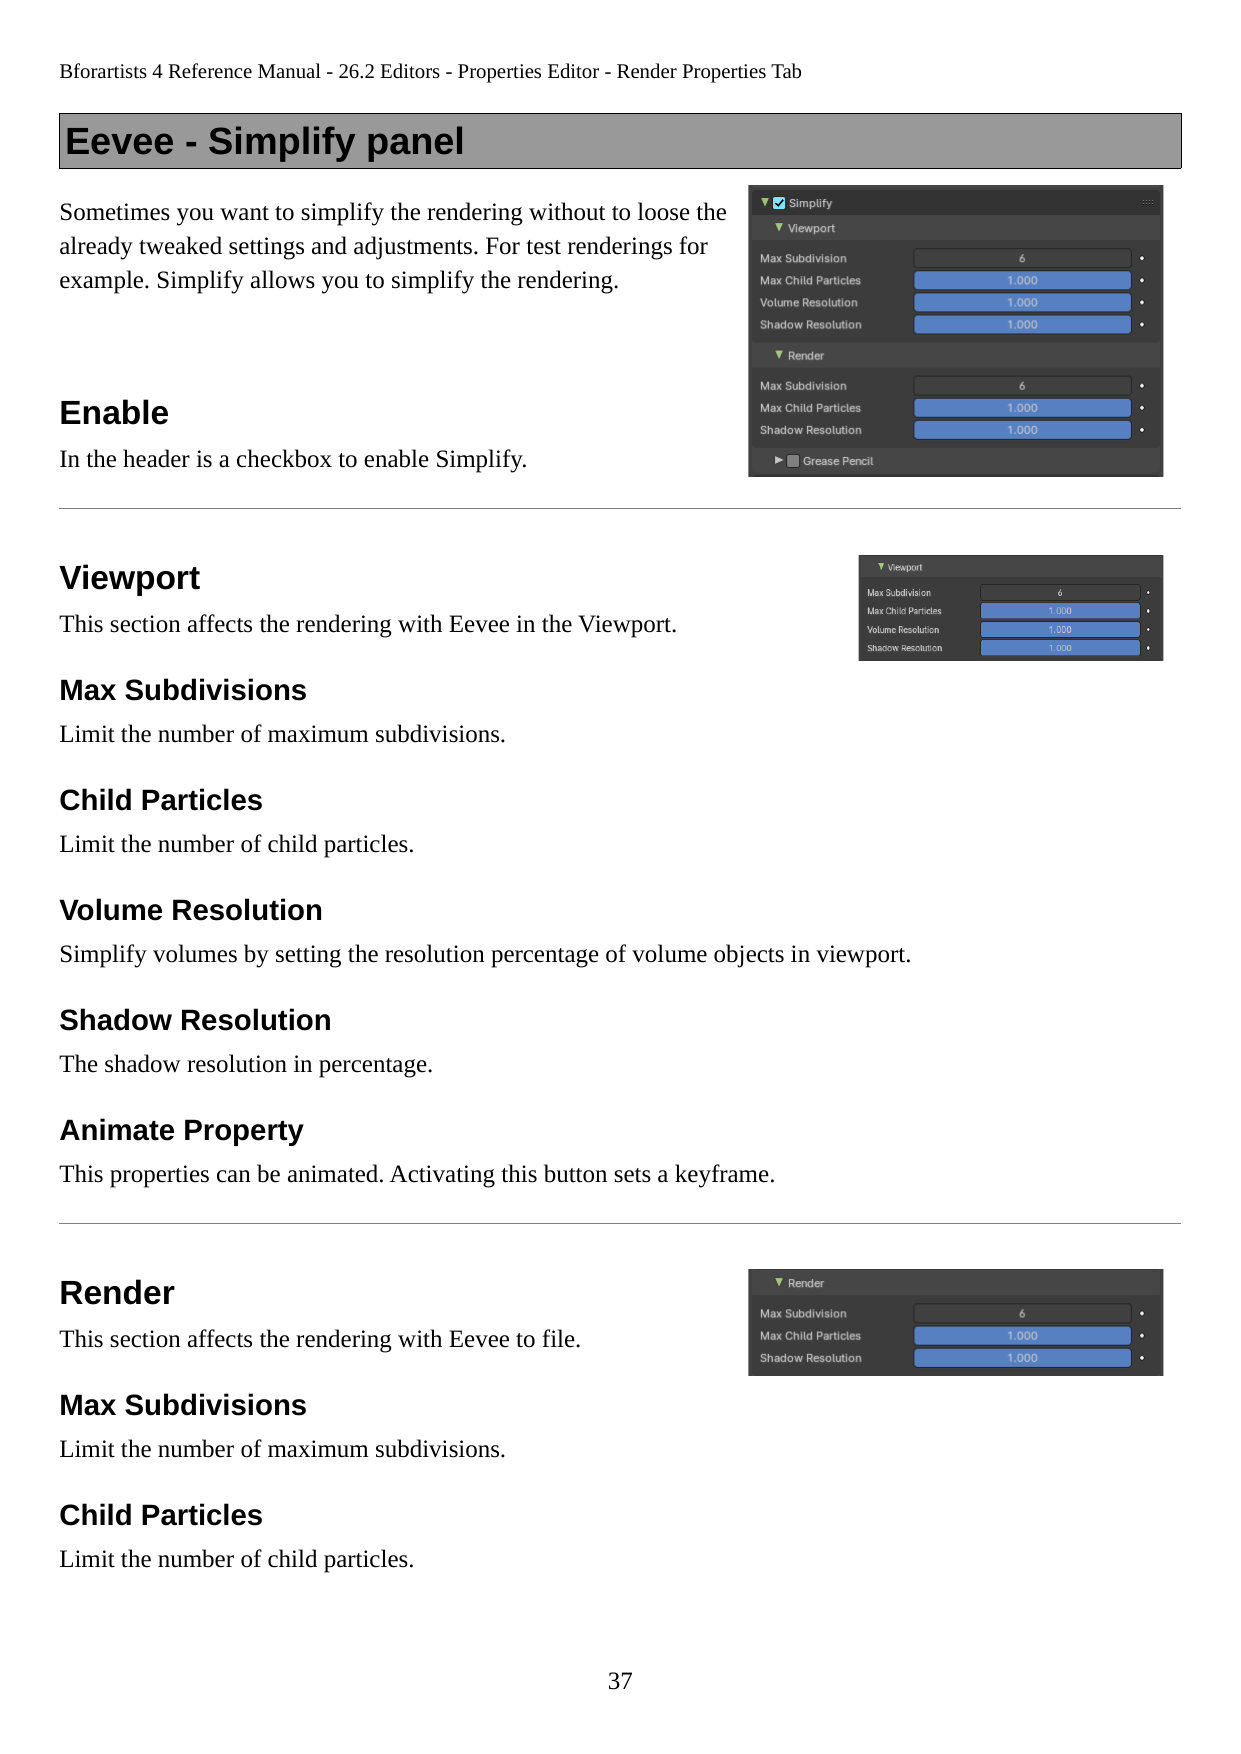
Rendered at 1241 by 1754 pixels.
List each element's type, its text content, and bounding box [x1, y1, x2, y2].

subtitle Shadow Resolution [59, 1003, 1181, 1036]
subtitle [1164, 1273, 1181, 1312]
text This section affects the rendering with Eevee in the Viewport. [59, 609, 858, 638]
picture [748, 1269, 1164, 1376]
subtitle Viewport [59, 558, 858, 597]
text Limit the number of child particles. [59, 1544, 1181, 1573]
subtitle Child Particles [59, 1498, 1181, 1531]
picture [858, 555, 1164, 661]
subtitle Render [59, 1273, 748, 1312]
subtitle [1164, 558, 1181, 597]
text Simplify volumes by setting the resolution percentage of volume objects in viewport. [59, 939, 1181, 968]
text Limit the number of child particles. [59, 829, 1181, 858]
subtitle [1164, 393, 1181, 432]
text The shadow resolution in percentage. [59, 1049, 1181, 1078]
subtitle Animate Property [59, 1113, 1181, 1146]
text This section affects the rendering with Eevee to file. [59, 1324, 748, 1353]
text Sometimes you want to simplify the rendering without to loose the already tweaked settings and adjustments. For test renderings for example. Simplify allows you to simplify the rendering. [59, 197, 748, 294]
table_header Eevee - Simplify panel [60, 114, 1181, 168]
subtitle Max Subdivisions [59, 673, 1181, 707]
text Limit the number of maximum subdivisions. [59, 719, 1181, 748]
text Limit the number of maximum subdivisions. [59, 1434, 1181, 1463]
subtitle Volume Resolution [59, 893, 1181, 927]
subtitle Max Subdivisions [59, 1388, 1181, 1421]
text This properties can be animated. Activating this button sets a keyframe. [59, 1159, 1181, 1188]
subtitle Child Particles [59, 783, 1181, 817]
subtitle Enable [59, 393, 748, 432]
picture [748, 185, 1164, 477]
text In the header is a checkbox to enable Simplify. [59, 444, 748, 473]
